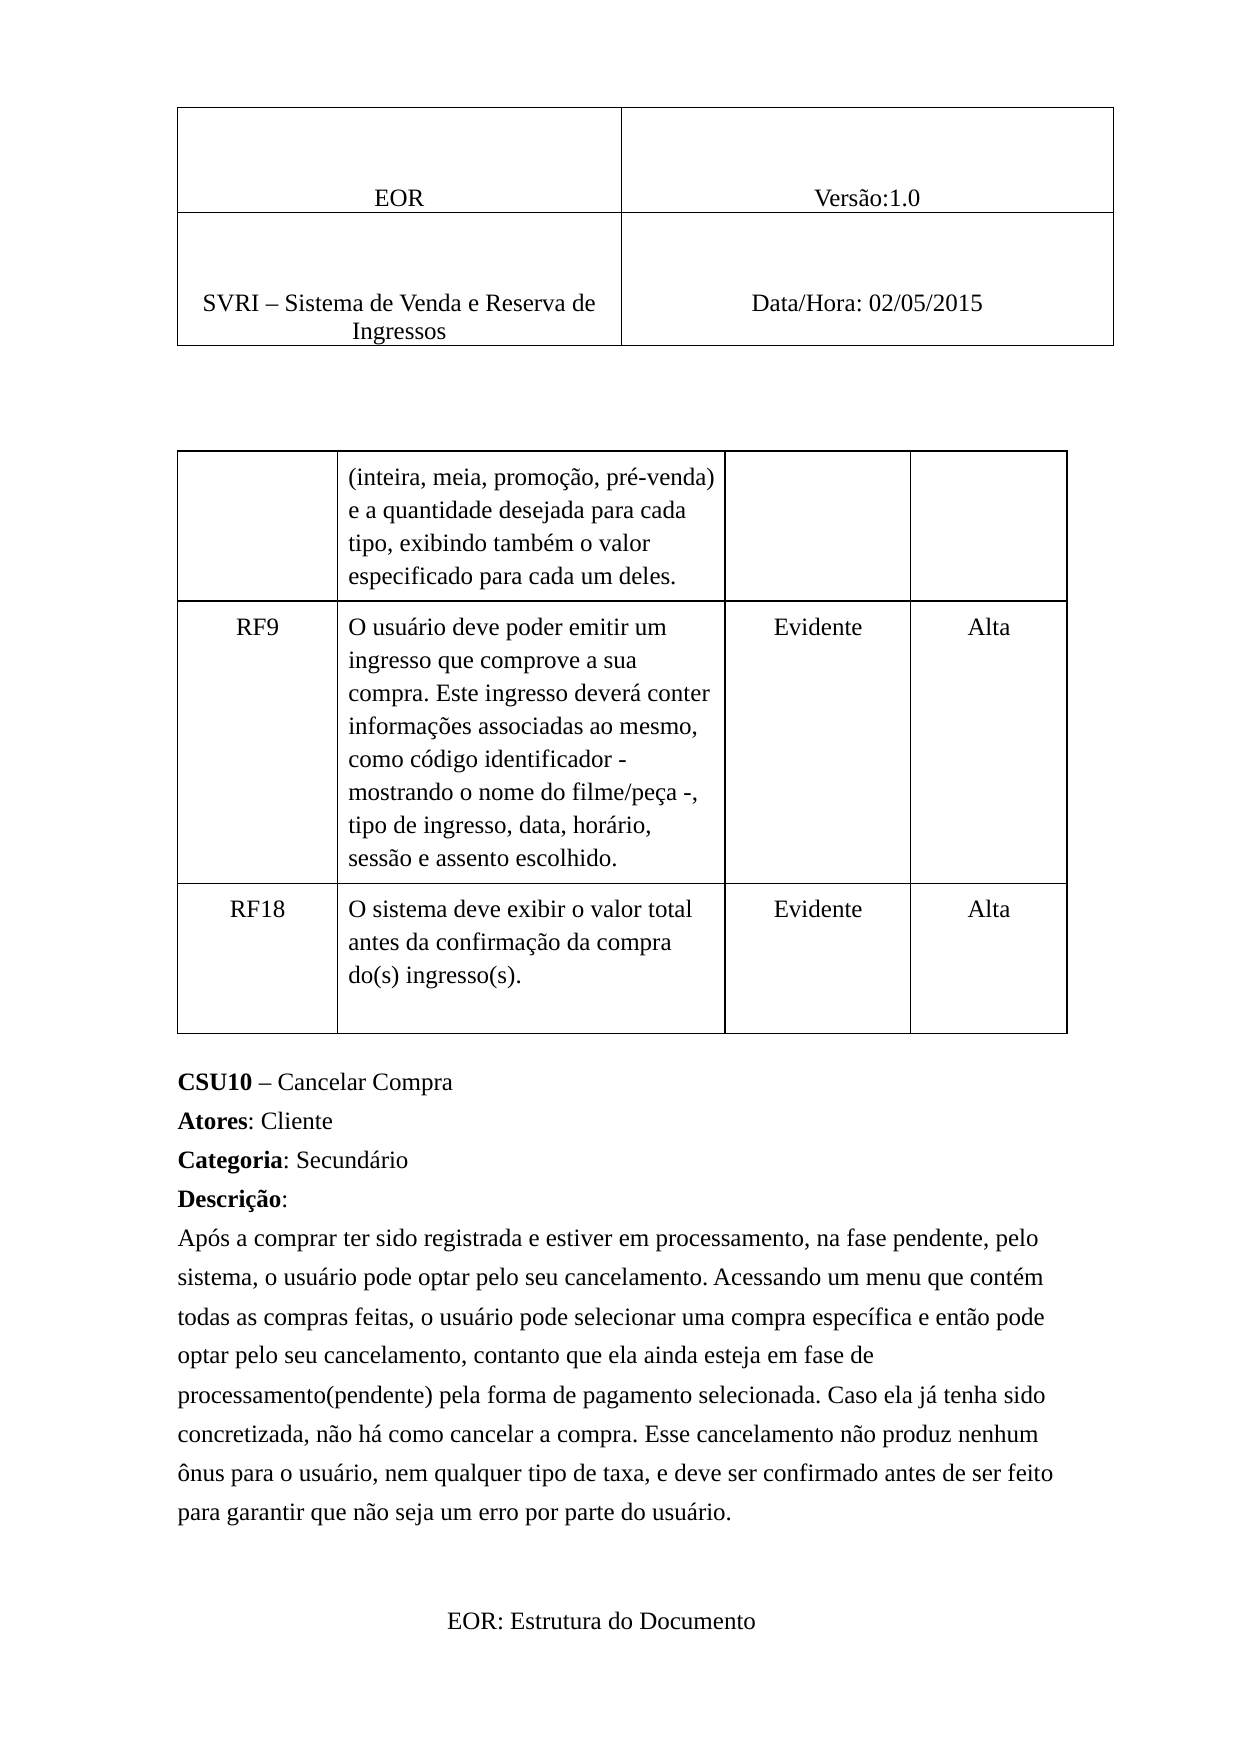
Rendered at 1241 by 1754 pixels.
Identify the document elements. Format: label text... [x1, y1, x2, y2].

table_cell Alta [911, 884, 1066, 1033]
table_cell O usuário deve poder emitir um ingresso que comprove a sua compra. Este ingresso deverá conter informações associadas ao mesmo, como código identificador - mostrando o nome do filme/peça -, tipo de ingresso, data, horário, sessão e assento escolhido. [338, 602, 724, 882]
text Categoria: Secundário [177, 1145, 1063, 1174]
table_cell Alta [911, 602, 1066, 882]
table_cell Evidente [726, 602, 910, 882]
table_cell RF9 [178, 602, 337, 882]
table_cell [911, 452, 1066, 600]
text Atores: Cliente [177, 1106, 1063, 1135]
table_cell Evidente [726, 884, 910, 1033]
table_cell (inteira, meia, promoção, pré-venda) e a quantidade desejada para cada tipo, exibindo também o valor especificado para cada um deles. [338, 452, 724, 600]
table_cell RF18 [178, 884, 337, 1033]
table_cell [726, 452, 910, 600]
text Após a comprar ter sido registrada e estiver em processamento, na fase pendente, pelo sistema, o usuário pode optar pelo seu cancelamento. Acessando um menu que contém todas as compras feitas, o usuário pode selecionar uma compra específica e então pode optar pelo seu cancelamento, contanto que ela ainda esteja em fase de processamento(pendente) pela forma de pagamento selecionada. Caso ela já tenha sido concretizada, não há como cancelar a compra. Esse cancelamento não produz nenhum ônus para o usuário, nem qualquer tipo de taxa, e deve ser confirmado antes de ser feito para garantir que não seja um erro por parte do usuário. [177, 1223, 1063, 1526]
table_cell O sistema deve exibir o valor total antes da confirmação da compra do(s) ingresso(s). [338, 884, 724, 1033]
text CSU10 – Cancelar Compra [177, 1067, 1063, 1096]
table_cell [178, 452, 337, 600]
text Descrição: [177, 1184, 1063, 1213]
